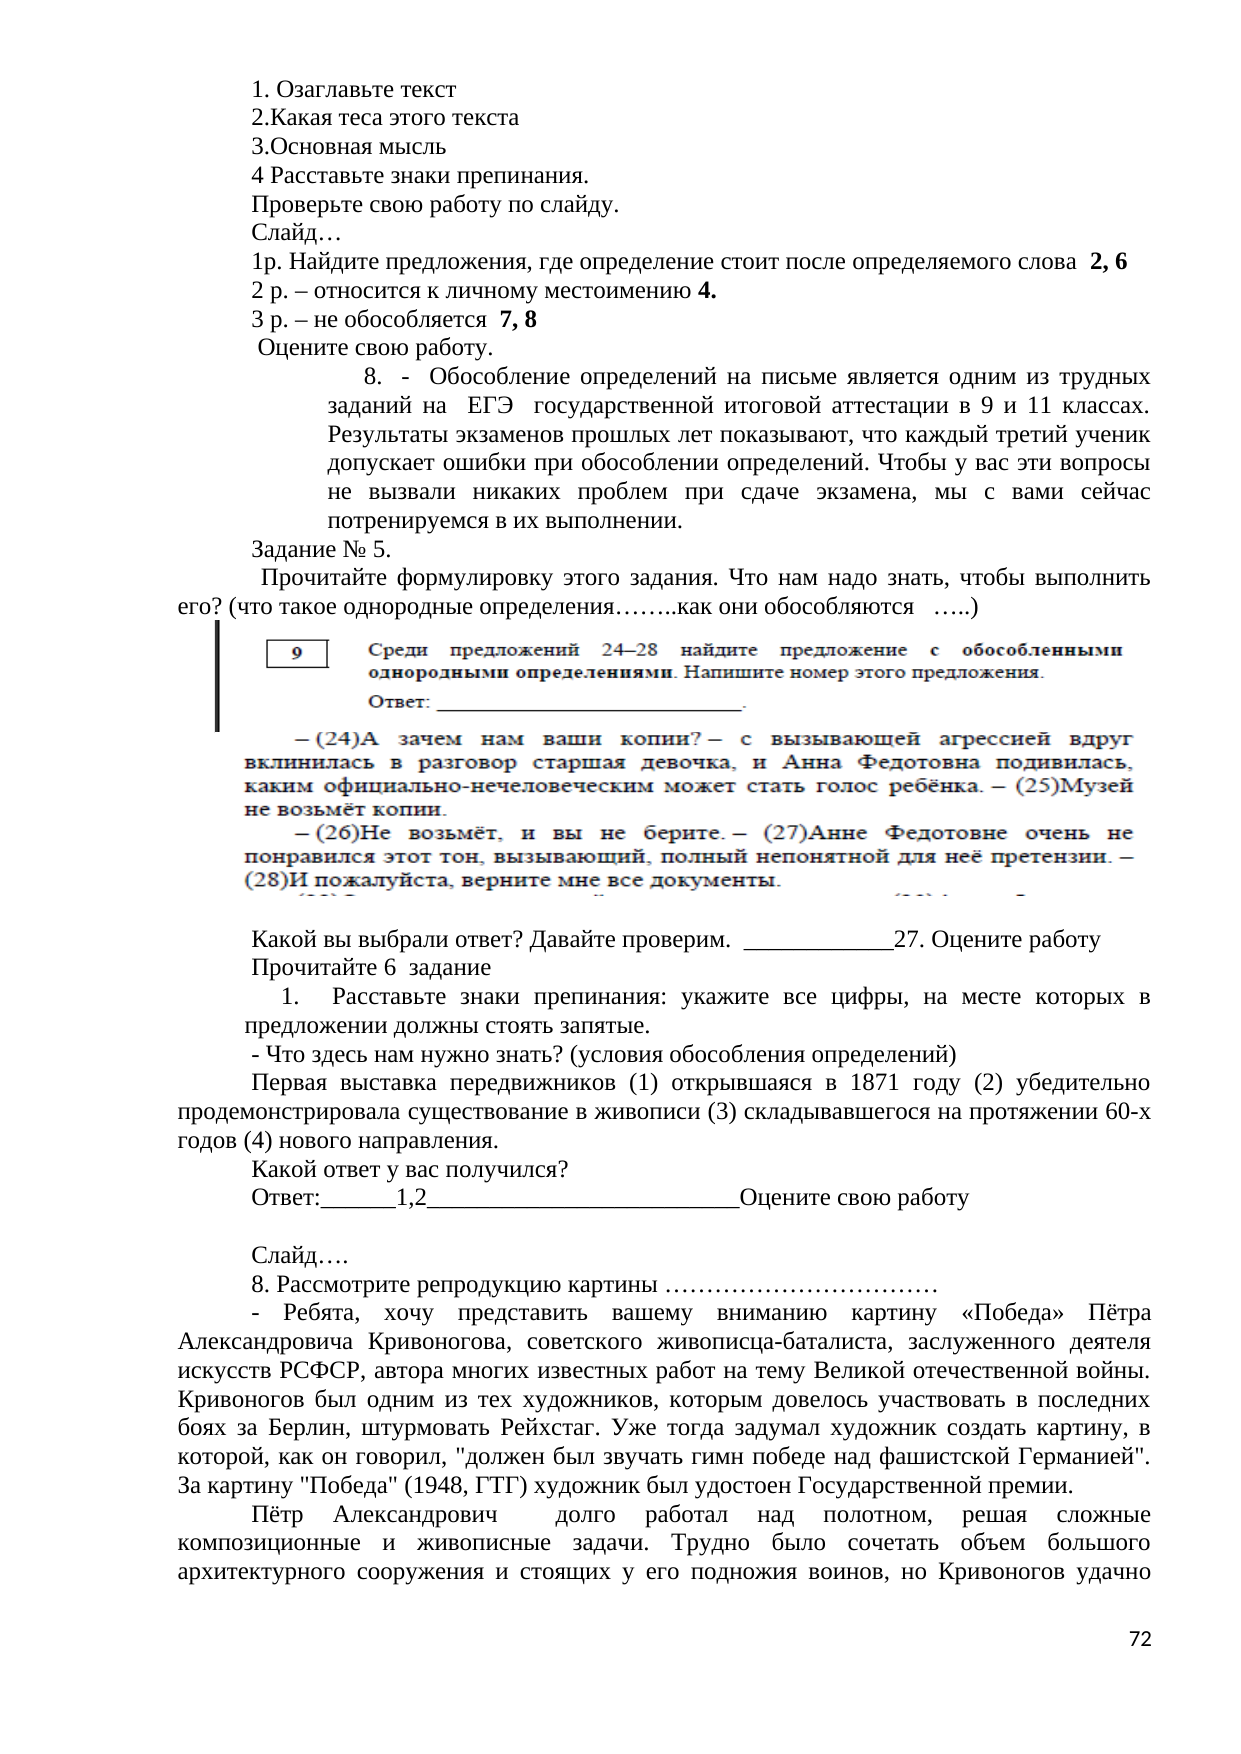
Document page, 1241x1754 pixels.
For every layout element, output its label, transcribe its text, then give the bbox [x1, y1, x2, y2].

text - Что здесь нам нужно знать? (условия обособления определений) [177, 1039, 1152, 1067]
text 1. Озаглавьте текст [177, 74, 1152, 102]
text Проверьте свою работу по слайду. [177, 189, 1152, 217]
text 2.Какая теса этого текста [177, 102, 1152, 131]
text Ответ:______1,2_________________________Оцените свою работу [177, 1182, 1152, 1211]
list - Обособление определений на письме является одним из трудных заданий на ЕГЭ государственной итоговой аттестации в 9 и 11 классах. Результаты экзаменов прошлых лет показывают, что каждый третий ученик допускает ошибки при обособлении определений. Чтобы у вас эти вопросы не вызвали никаких проблем при сдаче экзамена, мы с вами сейчас потренируемся в их выполнении. [290, 361, 1152, 534]
text Какой ответ у вас получился? [177, 1154, 1152, 1182]
text Оцените свою работу. [177, 332, 1152, 361]
text Прочитайте 6 задание [177, 952, 1152, 981]
text 2 р. – относится к личному местоимению 4. [177, 275, 1152, 304]
text Пётр Александрович долго работал над полотном, решая сложные композиционные и живописные задачи. Трудно было сочетать объем большого архитектурного сооружения и стоящих у его подножия воинов, но Кривоногов удачно [177, 1499, 1152, 1585]
text 3 р. – не обособляется 7, 8 [177, 304, 1152, 332]
text Слайд… [177, 217, 1152, 246]
text Прочитайте формулировку этого задания. Что нам надо знать, чтобы выполнить его? (что такое однородные определения……..как они обособляются …..) [177, 562, 1152, 620]
text 3.Основная мысль [177, 131, 1152, 160]
text 4 Расставьте знаки препинания. [177, 160, 1152, 189]
text - Ребята, хочу представить вашему вниманию картину «Победа» Пётра Александровича Кривоногова, советского живописца-баталиста, заслуженного деятеля искусств РСФСР, автора многих известных работ на тему Великой отечественной войны. Кривоногов был одним из тех художников, которым довелось участвовать в последних боях за Берлин, штурмовать Рейхстаг. Уже тогда задумал художник создать картину, в которой, как он говорил, "должен был звучать гимн победе над фашистской Германией". За картину "Победа" (1948, ГТГ) художник был удостоен Государственной премии. [177, 1297, 1152, 1499]
text Первая выставка передвижников (1) открывшаяся в 1871 году (2) убедительно продемонстрировала существование в живописи (3) складывавшегося на протяжении 60-х годов (4) нового направления. [177, 1067, 1152, 1154]
list Расставьте знаки препинания: укажите все цифры, на месте которых в предложении должны стоять запятые. [207, 981, 1152, 1039]
text Какой вы выбрали ответ? Давайте проверим. ____________27. Оцените работу [177, 924, 1152, 952]
text 1р. Найдите предложения, где определение стоит после определяемого слова 2, 6 [177, 246, 1152, 275]
text Задание № 5. [177, 534, 1152, 562]
text 8. Рассмотрите репродукцию картины …………………………… [177, 1269, 1152, 1297]
text Слайд…. [177, 1240, 1152, 1269]
